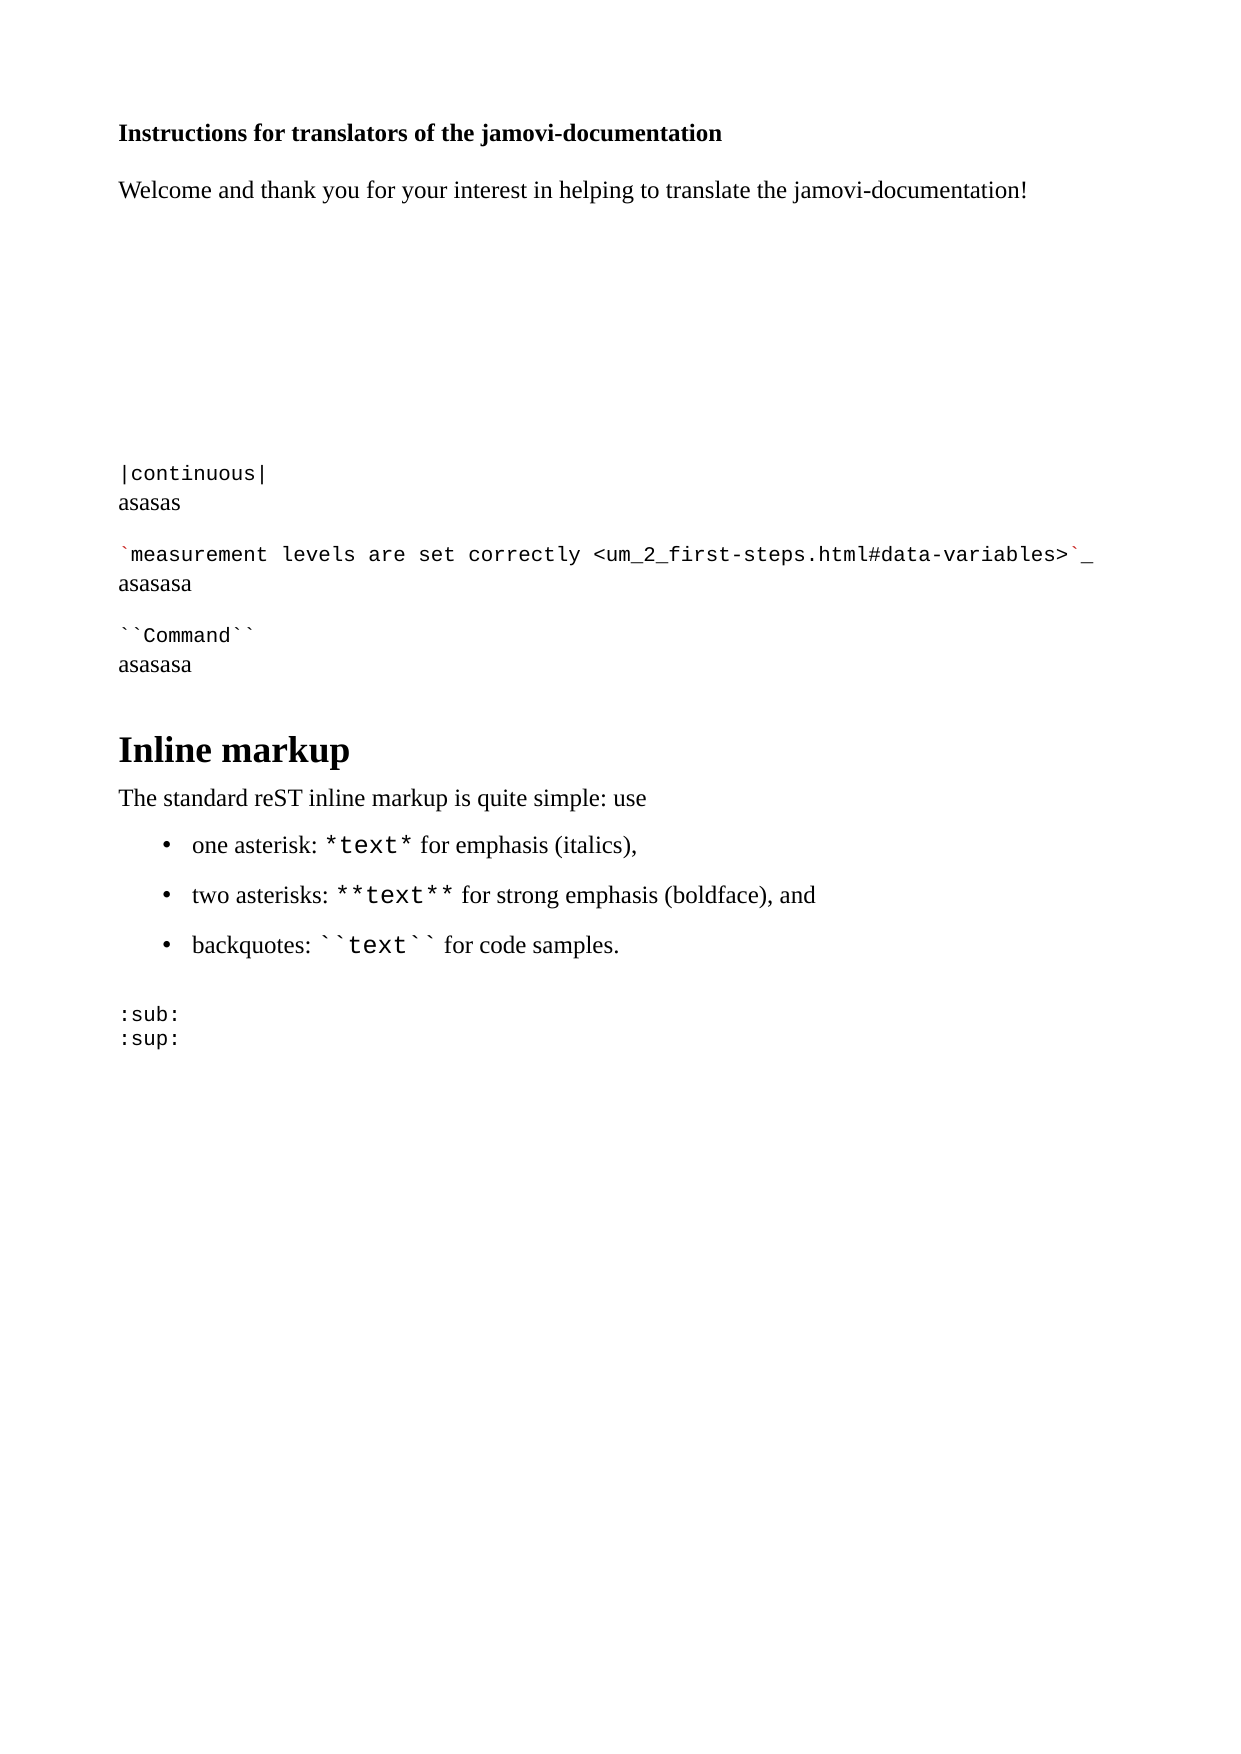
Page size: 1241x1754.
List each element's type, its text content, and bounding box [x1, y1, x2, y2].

text :sup: [118, 1028, 1122, 1052]
text |continuous| [118, 463, 1122, 487]
list one asterisk: *text* for emphasis (italics), [162, 831, 1122, 861]
text The standard reST inline markup is quite simple: use [118, 783, 1122, 812]
text Instructions for translators of the jamovi-documentation [118, 118, 1122, 147]
text asasas [118, 487, 1122, 516]
text asasasa [118, 649, 1122, 678]
text :sub: [118, 1004, 1122, 1028]
text ``Command`` [118, 625, 1122, 649]
subtitle Inline markup [118, 727, 1122, 771]
text asasasa [118, 568, 1122, 597]
list backquotes: ``text`` for code samples. [162, 931, 1122, 961]
list two asterisks: **text** for strong emphasis (boldface), and [162, 881, 1122, 911]
text `measurement levels are set correctly <um_2_first-steps.html#data-variables>`_ [118, 544, 1122, 568]
text Welcome and thank you for your interest in helping to translate the jamovi-documentation! [118, 176, 1122, 204]
